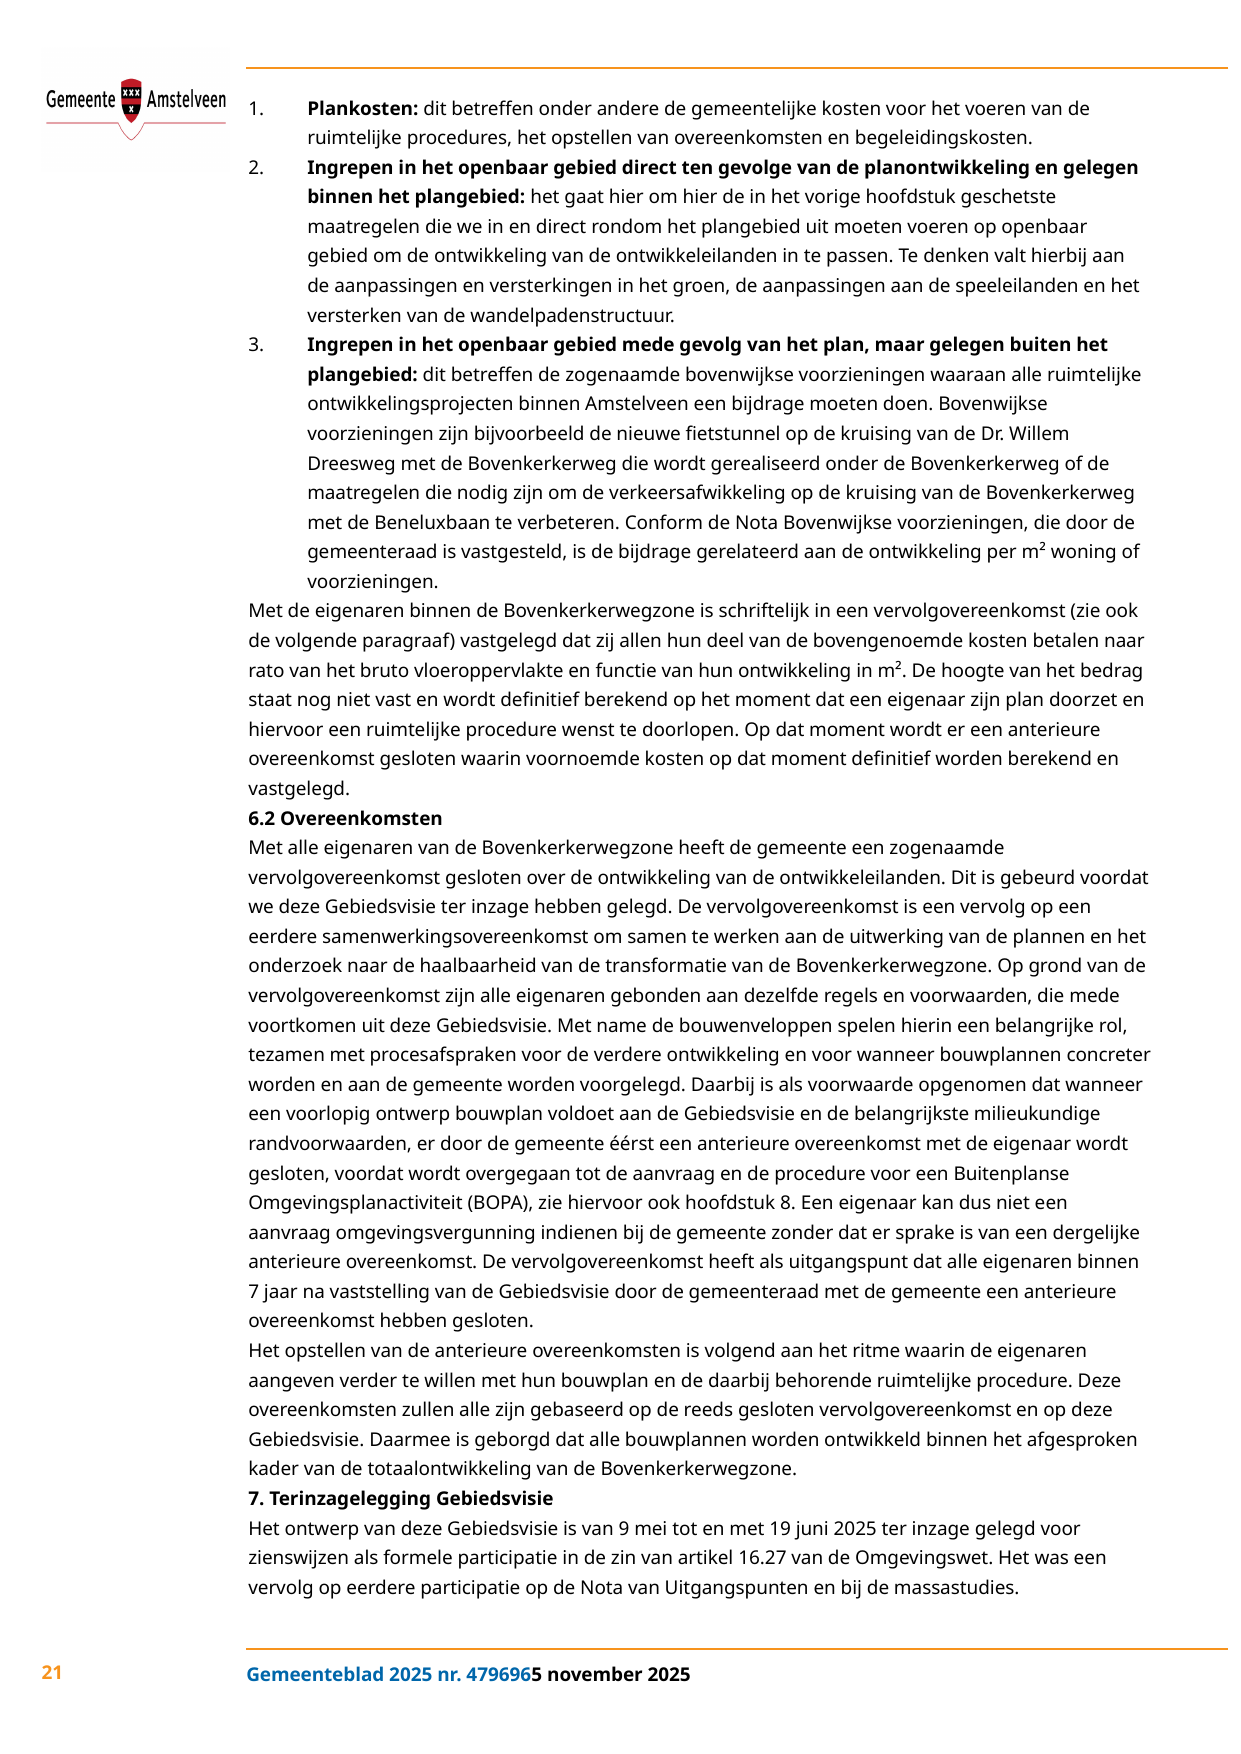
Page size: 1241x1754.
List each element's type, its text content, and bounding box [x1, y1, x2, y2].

text Met de eigenaren binnen de Bovenkerkerwegzone is schriftelijk in een vervolgovereenkomst (zie ook de volgende paragraaf) vastgelegd dat zij allen hun deel van de bovengenoemde kosten betalen naar rato van het bruto vloeroppervlakte en functie van hun ontwikkeling in m². De hoogte van het bedrag staat nog niet vast en wordt definitief berekend op het moment dat een eigenaar zijn plan doorzet en hiervoor een ruimtelijke procedure wenst te doorlopen. Op dat moment wordt er een anterieure overeenkomst gesloten waarin voornoemde kosten op dat moment definitief worden berekend en vastgelegd. [248, 598, 1152, 801]
list Ingrepen in het openbaar gebied mede gevolg van het plan, maar gelegen buiten het plangebied: dit betreffen de zogenaamde bovenwijkse voorzieningen waaraan alle ruimtelijke ontwikkelingsprojecten binnen Amstelveen een bijdrage moeten doen. Bovenwijkse voorzieningen zijn bijvoorbeeld de nieuwe fietstunnel op de kruising van de Dr. Willem Dreesweg met de Bovenkerkerweg die wordt gerealiseerd onder de Bovenkerkerweg of de maatregelen die nodig zijn om de verkeersafwikkeling op de kruising van de Bovenkerkerweg met de Beneluxbaan te verbeteren. Conform de Nota Bovenwijkse voorzieningen, die door de gemeenteraad is vastgesteld, is de bijdrage gerelateerd aan de ontwikkeling per m² woning of voorzieningen. [248, 331, 1152, 594]
list Ingrepen in het openbaar gebied direct ten gevolge van de planontwikkeling en gelegen binnen het plangebied: het gaat hier om hier de in het vorige hoofdstuk geschetste maatregelen die we in en direct rondom het plangebied uit moeten voeren op openbaar gebied om de ontwikkeling van de ontwikkeleilanden in te passen. Te denken valt hierbij aan de aanpassingen en versterkingen in het groen, de aanpassingen aan de speeleilanden en het versterken van de wandelpadenstructuur. [248, 154, 1152, 328]
picture [41, 47, 231, 172]
text Met alle eigenaren van de Bovenkerkerwegzone heeft de gemeente een zogenaamde vervolgovereenkomst gesloten over de ontwikkeling van de ontwikkeleilanden. Dit is gebeurd voordat we deze Gebiedsvisie ter inzage hebben gelegd. De vervolgovereenkomst is een vervolg op een eerdere samenwerkingsovereenkomst om samen te werken aan de uitwerking van de plannen en het onderzoek naar de haalbaarheid van de transformatie van de Bovenkerkerwegzone. Op grond van de vervolgovereenkomst zijn alle eigenaren gebonden aan dezelfde regels en voorwaarden, die mede voortkomen uit deze Gebiedsvisie. Met name de bouwenveloppen spelen hierin een belangrijke rol, tezamen met procesafspraken voor de verdere ontwikkeling en voor wanneer bouwplannen concreter worden en aan de gemeente worden voorgelegd. Daarbij is als voorwaarde opgenomen dat wanneer een voorlopig ontwerp bouwplan voldoet aan de Gebiedsvisie en de belangrijkste milieukundige randvoorwaarden, er door de gemeente éérst een anterieure overeenkomst met de eigenaar wordt gesloten, voordat wordt overgegaan tot de aanvraag en de procedure voor een Buitenplanse Omgevingsplanactiviteit (BOPA), zie hiervoor ook hoofdstuk 8. Een eigenaar kan dus niet een aanvraag omgevingsvergunning indienen bij de gemeente zonder dat er sprake is van een dergelijke anterieure overeenkomst. De vervolgovereenkomst heeft als uitgangspunt dat alle eigenaren binnen 7 jaar na vaststelling van de Gebiedsvisie door de gemeenteraad met de gemeente een anterieure overeenkomst hebben gesloten. [248, 834, 1152, 1333]
text Het opstellen van de anterieure overeenkomsten is volgend aan het ritme waarin de eigenaren aangeven verder te willen met hun bouwplan en de daarbij behorende ruimtelijke procedure. Deze overeenkomsten zullen alle zijn gebaseerd op de reeds gesloten vervolgovereenkomst en op deze Gebiedsvisie. Daarmee is geborgd dat alle bouwplannen worden ontwikkeld binnen het afgesproken kader van de totaalontwikkeling van de Bovenkerkerwegzone. [248, 1337, 1152, 1481]
text 7. Terinzagelegging Gebiedsvisie [248, 1485, 1152, 1511]
text 6.2 Overeenkomsten [248, 805, 1152, 831]
text Het ontwerp van deze Gebiedsvisie is van 9 mei tot en met 19 juni 2025 ter inzage gelegd voor zienswijzen als formele participatie in de zin van artikel 16.27 van de Omgevingswet. Het was een vervolg op eerdere participatie op de Nota van Uitgangspunten en bij de massastudies. [248, 1515, 1152, 1600]
list Plankosten: dit betreffen onder andere de gemeentelijke kosten voor het voeren van de ruimtelijke procedures, het opstellen van overeenkomsten en begeleidingskosten. [248, 95, 1152, 150]
